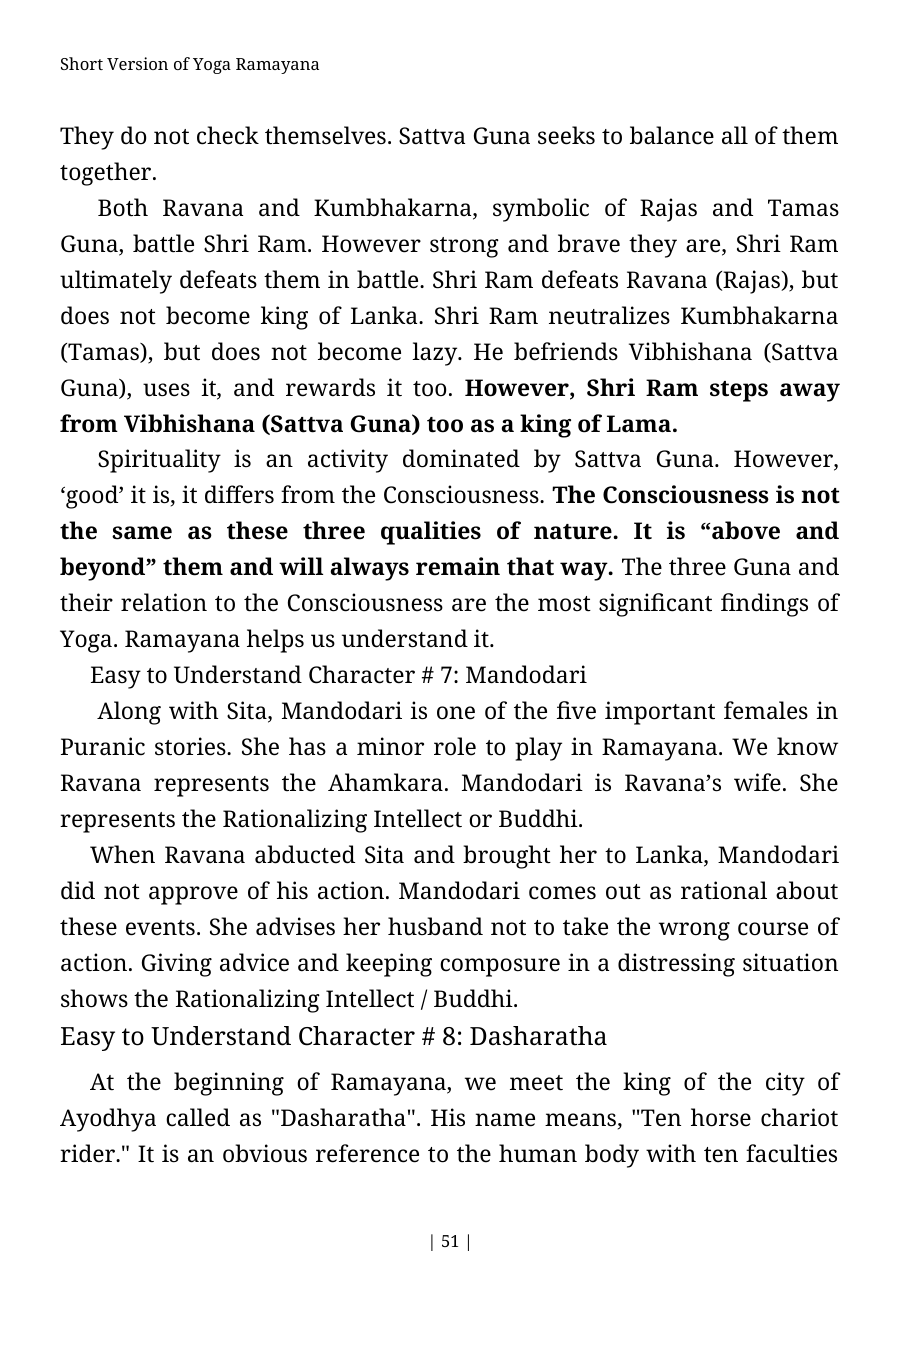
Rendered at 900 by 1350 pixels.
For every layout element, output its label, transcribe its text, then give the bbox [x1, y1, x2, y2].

subtitle Easy to Understand Character # 8: Dasharatha [60, 1018, 840, 1052]
subtitle Easy to Understand Character # 7: Mandodari [60, 659, 840, 690]
text Spirituality is an activity dominated by Sattva Guna. However, ‘good’ it is, it differs from the Consciousness. The Consciousness is not the same as these three qualities of nature. It is “above and beyond” them and will always remain that way. The three Guna and their relation to the Consciousness are the most significant findings of Yoga. Ramayana helps us understand it. [60, 443, 840, 654]
text Both Ravana and Kumbhakarna, symbolic of Rajas and Tamas Guna, battle Shri Ram. However strong and brave they are, Shri Ram ultimately defeats them in battle. Shri Ram defeats Ravana (Rajas), but does not become king of Lanka. Shri Ram neutralizes Kumbhakarna (Tamas), but does not become lazy. He befriends Vibhishana (Sattva Guna), uses it, and rewards it too. However, Shri Ram steps away from Vibhishana (Sattva Guna) too as a king of Lama. [60, 192, 840, 439]
text When Ravana abducted Sita and brought her to Lanka, Mandodari did not approve of his action. Mandodari comes out as rational about these events. She advises her husband not to take the wrong course of action. Giving advice and keeping composure in a distressing situation shows the Rationalizing Intellect / Buddhi. [60, 839, 840, 1014]
text At the beginning of Ramayana, we meet the king of the city of Ayodhya called as "Dasharatha". His name means, "Ten horse chariot rider." It is an obvious reference to the human body with ten faculties [60, 1066, 840, 1169]
text They do not check themselves. Sattva Guna seeks to balance all of them together. [60, 120, 840, 187]
text Along with Sita, Mandodari is one of the five important females in Puranic stories. She has a minor role to play in Ramayana. We know Ravana represents the Ahamkara. Mandodari is Ravana’s wife. She represents the Rationalizing Intellect or Buddhi. [60, 695, 840, 834]
